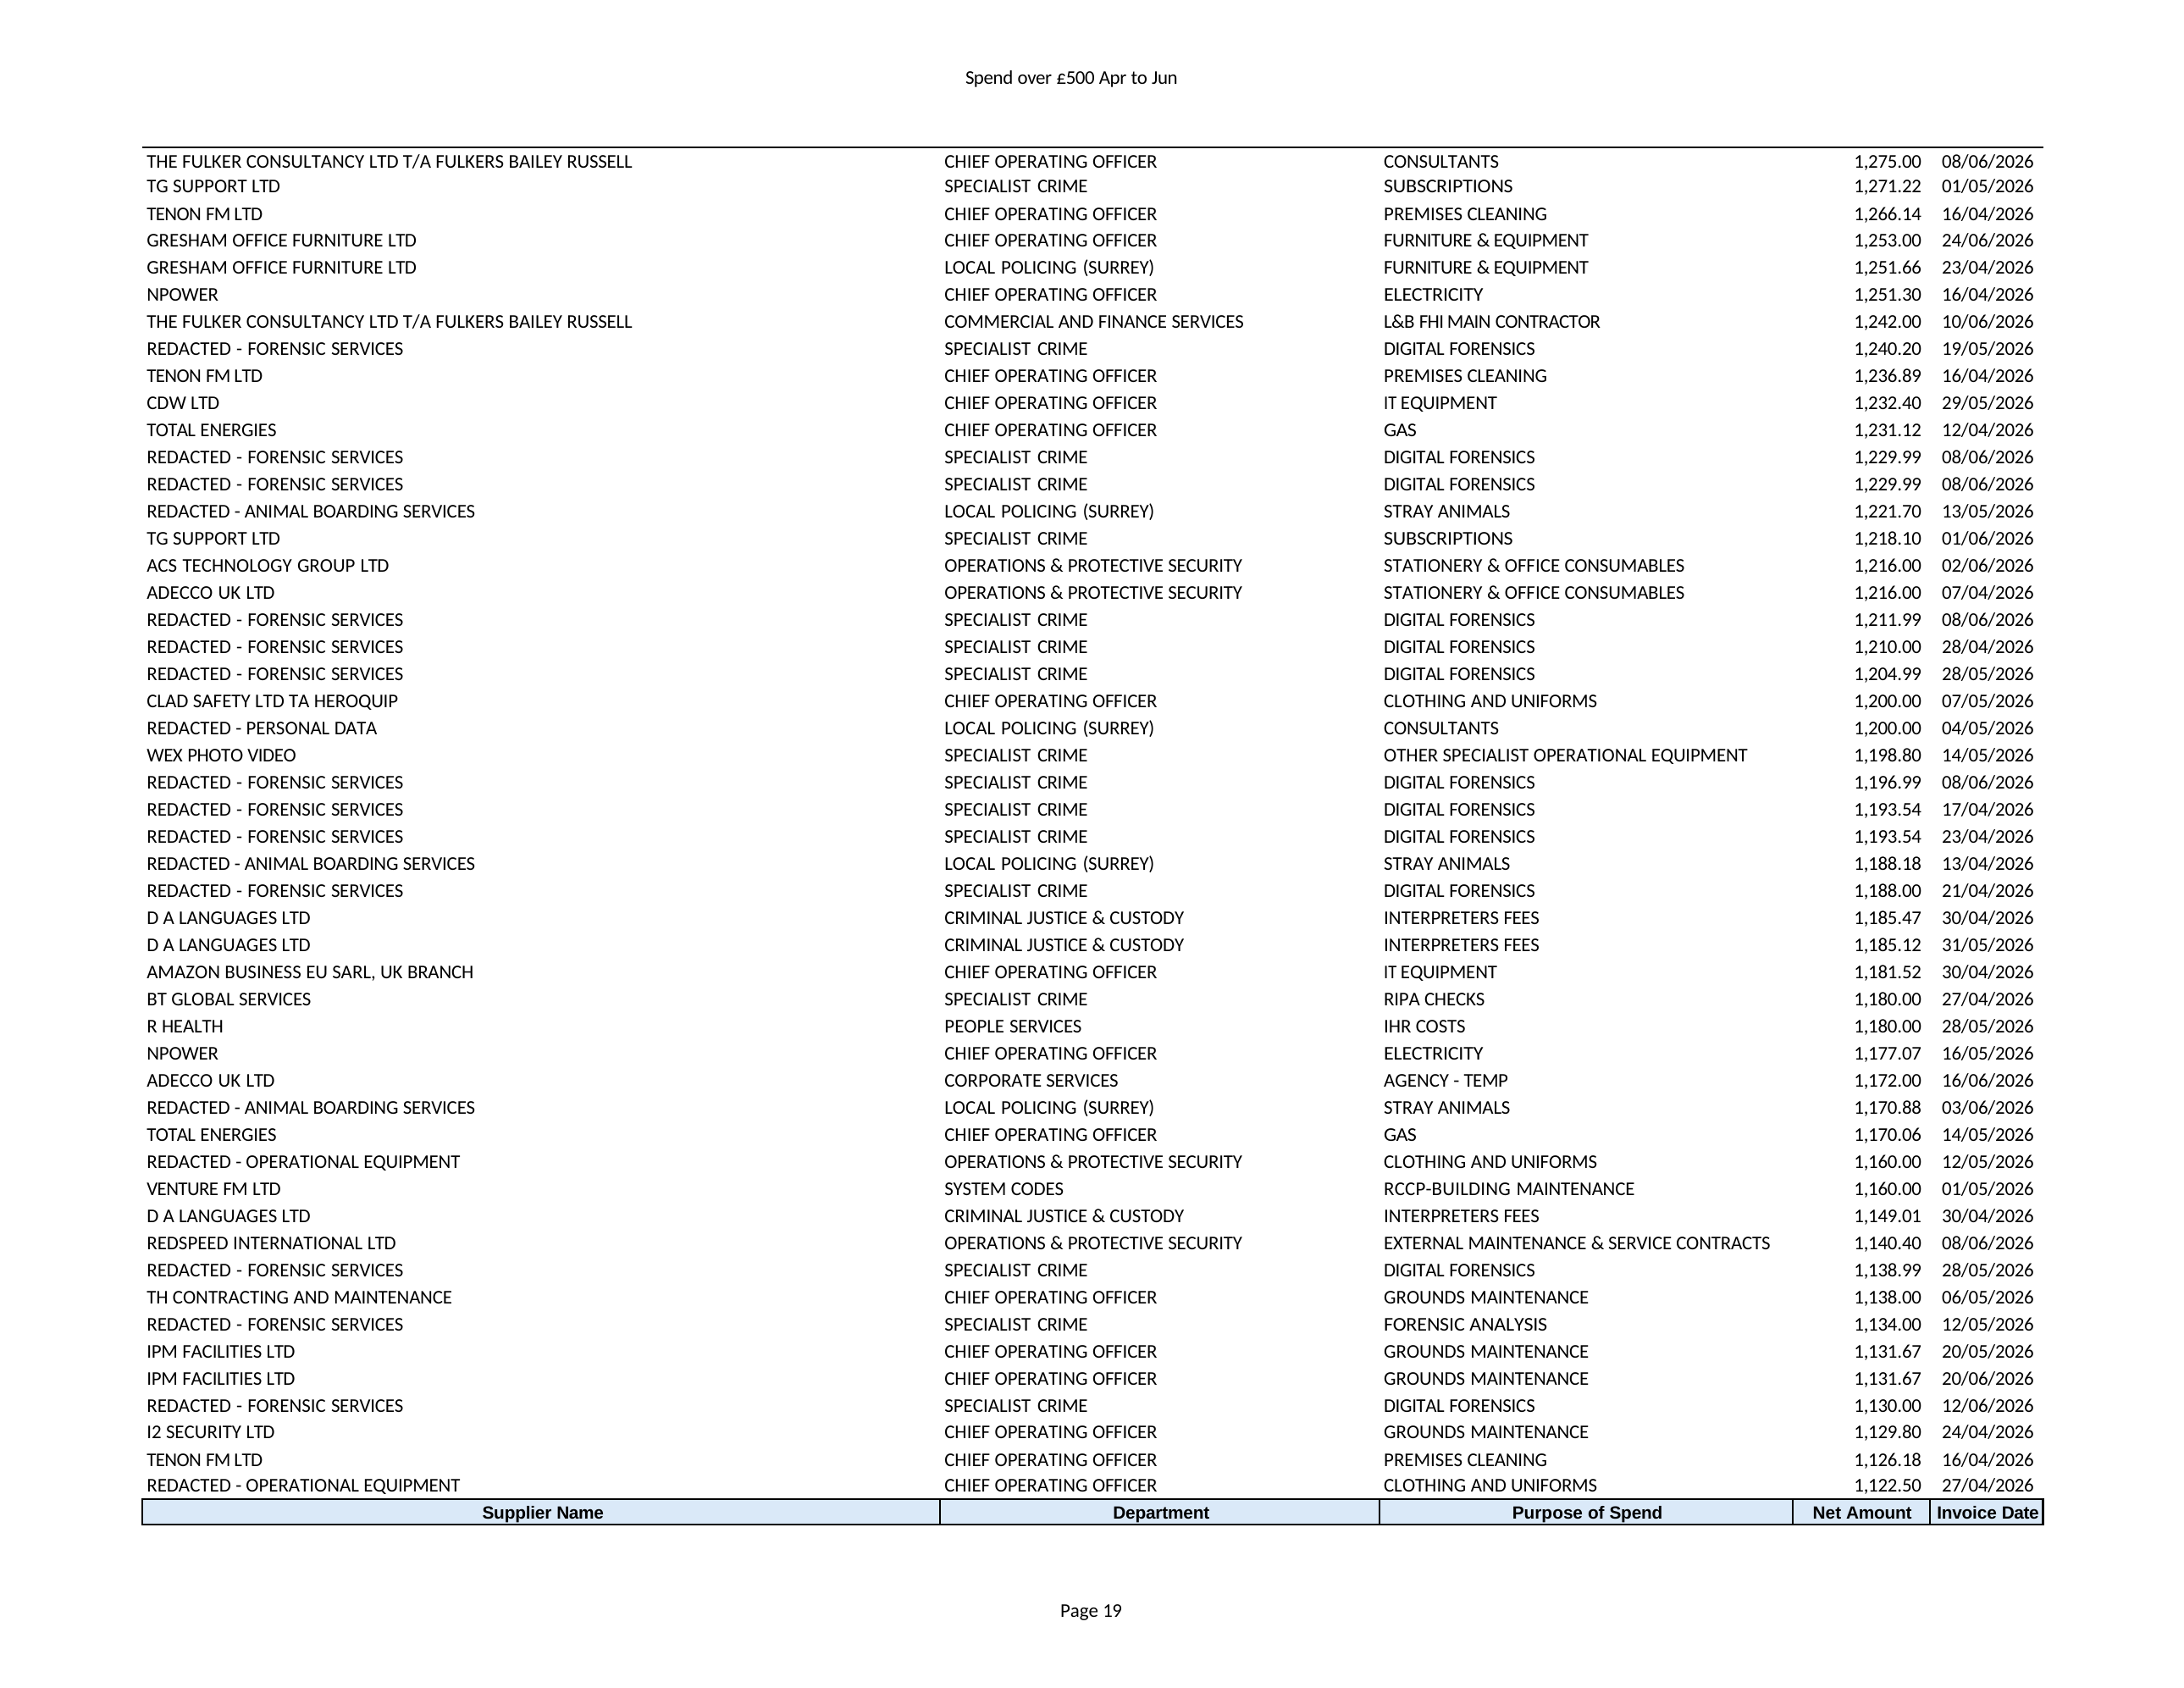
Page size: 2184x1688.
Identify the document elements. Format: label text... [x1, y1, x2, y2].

table_cell INTERPRETERS FEES [1380, 931, 1793, 958]
table_cell DIGITAL FORENSICS [1380, 1392, 1793, 1419]
table_cell GRESHAM OFFICE FURNITURE LTD [142, 227, 940, 254]
table_cell REDACTED - FORENSIC SERVICES [142, 444, 940, 471]
table_cell REDACTED - FORENSIC SERVICES [142, 335, 940, 363]
table_cell CHIEF OPERATING OFFICER [940, 363, 1380, 390]
table_cell 27/04/2026 [1930, 1473, 2043, 1498]
table_cell TENON FM LTD [142, 363, 940, 390]
table_cell CHIEF OPERATING OFFICER [940, 687, 1380, 714]
table_cell 1,216.00 [1793, 552, 1930, 578]
table_cell SYSTEM CODES [940, 1175, 1380, 1202]
table_cell CHIEF OPERATING OFFICER [940, 1337, 1380, 1364]
table_cell ADECCO UK LTD [142, 1066, 940, 1093]
table_cell SPECIALIST CRIME [940, 1310, 1380, 1337]
table_header Department [941, 1500, 1379, 1524]
table_cell 1,232.40 [1793, 390, 1930, 417]
table_cell CDW LTD [142, 390, 940, 417]
table_cell CHIEF OPERATING OFFICER [940, 148, 1380, 173]
table_cell 08/06/2026 [1930, 471, 2043, 498]
table_cell TENON FM LTD [142, 200, 940, 227]
table_cell DIGITAL FORENSICS [1380, 661, 1793, 687]
table_cell REDACTED - OPERATIONAL EQUIPMENT [142, 1148, 940, 1175]
table_cell R HEALTH [142, 1012, 940, 1039]
table_cell SPECIALIST CRIME [940, 173, 1380, 200]
table_cell NPOWER [142, 281, 940, 308]
table_cell OPERATIONS & PROTECTIVE SECURITY [940, 579, 1380, 606]
table_cell SPECIALIST CRIME [940, 335, 1380, 363]
table_cell 1,149.01 [1793, 1202, 1930, 1229]
table_cell IPM FACILITIES LTD [142, 1364, 940, 1392]
table_cell VENTURE FM LTD [142, 1175, 940, 1202]
table_cell 03/06/2026 [1930, 1093, 2043, 1121]
table_cell RCCP-BUILDING MAINTENANCE [1380, 1175, 1793, 1202]
table_cell 1,211.99 [1793, 606, 1930, 633]
table_cell SUBSCRIPTIONS [1380, 173, 1793, 200]
table_cell 1,180.00 [1793, 985, 1930, 1012]
table_cell 1,275.00 [1793, 148, 1930, 173]
table_cell CONSULTANTS [1380, 715, 1793, 741]
table_cell 1,204.99 [1793, 661, 1930, 687]
table_cell 1,170.88 [1793, 1093, 1930, 1121]
table_cell CRIMINAL JUSTICE & CUSTODY [940, 931, 1380, 958]
table_cell CHIEF OPERATING OFFICER [940, 1283, 1380, 1310]
table_cell 1,251.66 [1793, 254, 1930, 281]
table_cell 12/04/2026 [1930, 417, 2043, 444]
table_cell CHIEF OPERATING OFFICER [940, 390, 1380, 417]
table_cell PREMISES CLEANING [1380, 1446, 1793, 1473]
table_cell CRIMINAL JUSTICE & CUSTODY [940, 1202, 1380, 1229]
table_cell 29/05/2026 [1930, 390, 2043, 417]
table_cell FURNITURE & EQUIPMENT [1380, 227, 1793, 254]
table_cell FORENSIC ANALYSIS [1380, 1310, 1793, 1337]
table_cell 1,170.06 [1793, 1121, 1930, 1148]
table_cell 1,236.89 [1793, 363, 1930, 390]
table_cell 1,185.12 [1793, 931, 1930, 958]
table_cell 1,200.00 [1793, 715, 1930, 741]
table_cell CLAD SAFETY LTD TA HEROQUIP [142, 687, 940, 714]
table_cell 21/04/2026 [1930, 877, 2043, 904]
table_cell GROUNDS MAINTENANCE [1380, 1419, 1793, 1446]
table_cell SPECIALIST CRIME [940, 822, 1380, 850]
table_cell LOCAL POLICING (SURREY) [940, 498, 1380, 524]
table_cell 30/04/2026 [1930, 1202, 2043, 1229]
table_header Net Amount [1794, 1500, 1929, 1524]
table_cell 23/04/2026 [1930, 822, 2043, 850]
table_cell REDACTED - FORENSIC SERVICES [142, 1392, 940, 1419]
table_cell 13/05/2026 [1930, 498, 2043, 524]
table_cell 28/05/2026 [1930, 661, 2043, 687]
table_cell GROUNDS MAINTENANCE [1380, 1364, 1793, 1392]
table_cell 07/05/2026 [1930, 687, 2043, 714]
table_cell 1,251.30 [1793, 281, 1930, 308]
table_cell TG SUPPORT LTD [142, 525, 940, 552]
table_cell 02/06/2026 [1930, 552, 2043, 578]
table_cell STATIONERY & OFFICE CONSUMABLES [1380, 552, 1793, 578]
table_cell CHIEF OPERATING OFFICER [940, 417, 1380, 444]
table_cell RIPA CHECKS [1380, 985, 1793, 1012]
table_cell 1,172.00 [1793, 1066, 1930, 1093]
table_cell ELECTRICITY [1380, 281, 1793, 308]
table_cell 01/05/2026 [1930, 1175, 2043, 1202]
table_cell IT EQUIPMENT [1380, 958, 1793, 985]
table_cell REDACTED - ANIMAL BOARDING SERVICES [142, 1093, 940, 1121]
table_cell GRESHAM OFFICE FURNITURE LTD [142, 254, 940, 281]
table_cell REDACTED - FORENSIC SERVICES [142, 795, 940, 822]
table_cell 1,253.00 [1793, 227, 1930, 254]
table_cell DIGITAL FORENSICS [1380, 877, 1793, 904]
table_cell 19/05/2026 [1930, 335, 2043, 363]
table_cell COMMERCIAL AND FINANCE SERVICES [940, 308, 1380, 335]
table_cell CHIEF OPERATING OFFICER [940, 281, 1380, 308]
table_cell 08/06/2026 [1930, 769, 2043, 795]
table_cell DIGITAL FORENSICS [1380, 606, 1793, 633]
table_cell DIGITAL FORENSICS [1380, 822, 1793, 850]
table_cell 17/04/2026 [1930, 795, 2043, 822]
table_cell CHIEF OPERATING OFFICER [940, 1473, 1380, 1498]
table_cell DIGITAL FORENSICS [1380, 1256, 1793, 1283]
table_cell EXTERNAL MAINTENANCE & SERVICE CONTRACTS [1380, 1229, 1793, 1256]
table_cell OPERATIONS & PROTECTIVE SECURITY [940, 552, 1380, 578]
table_cell PEOPLE SERVICES [940, 1012, 1380, 1039]
table_cell WEX PHOTO VIDEO [142, 741, 940, 768]
table_cell 12/06/2026 [1930, 1392, 2043, 1419]
table_cell STRAY ANIMALS [1380, 850, 1793, 877]
table_cell 1,126.18 [1793, 1446, 1930, 1473]
table_cell CHIEF OPERATING OFFICER [940, 1121, 1380, 1148]
table_cell IT EQUIPMENT [1380, 390, 1793, 417]
table_cell REDSPEED INTERNATIONAL LTD [142, 1229, 940, 1256]
table_cell 16/05/2026 [1930, 1039, 2043, 1066]
table_cell DIGITAL FORENSICS [1380, 471, 1793, 498]
table_cell 14/05/2026 [1930, 741, 2043, 768]
table_cell LOCAL POLICING (SURREY) [940, 1093, 1380, 1121]
table_cell D A LANGUAGES LTD [142, 1202, 940, 1229]
table_cell 1,242.00 [1793, 308, 1930, 335]
table_cell 1,131.67 [1793, 1364, 1930, 1392]
table_cell 08/06/2026 [1930, 444, 2043, 471]
table_cell 1,193.54 [1793, 822, 1930, 850]
table_cell ELECTRICITY [1380, 1039, 1793, 1066]
table_cell 16/04/2026 [1930, 281, 2043, 308]
table_cell LOCAL POLICING (SURREY) [940, 715, 1380, 741]
table_cell 13/04/2026 [1930, 850, 2043, 877]
table_cell CHIEF OPERATING OFFICER [940, 1364, 1380, 1392]
table_cell DIGITAL FORENSICS [1380, 769, 1793, 795]
table_cell 1,229.99 [1793, 471, 1930, 498]
table_cell 28/04/2026 [1930, 634, 2043, 660]
table_cell INTERPRETERS FEES [1380, 1202, 1793, 1229]
table_cell 31/05/2026 [1930, 931, 2043, 958]
table_cell 1,140.40 [1793, 1229, 1930, 1256]
table_cell 27/04/2026 [1930, 985, 2043, 1012]
table_cell SPECIALIST CRIME [940, 769, 1380, 795]
table_cell REDACTED - ANIMAL BOARDING SERVICES [142, 850, 940, 877]
table_header Purpose of Spend [1380, 1500, 1792, 1524]
table_cell 1,138.00 [1793, 1283, 1930, 1310]
table_cell AGENCY - TEMP [1380, 1066, 1793, 1093]
table_cell CHIEF OPERATING OFFICER [940, 958, 1380, 985]
table_cell SPECIALIST CRIME [940, 795, 1380, 822]
table_cell LOCAL POLICING (SURREY) [940, 850, 1380, 877]
table_cell 1,196.99 [1793, 769, 1930, 795]
table_cell REDACTED - FORENSIC SERVICES [142, 606, 940, 633]
table_cell SPECIALIST CRIME [940, 1392, 1380, 1419]
table_cell DIGITAL FORENSICS [1380, 444, 1793, 471]
table_cell NPOWER [142, 1039, 940, 1066]
table_cell 1,271.22 [1793, 173, 1930, 200]
table_cell REDACTED - FORENSIC SERVICES [142, 1256, 940, 1283]
table_cell 30/04/2026 [1930, 958, 2043, 985]
table_cell DIGITAL FORENSICS [1380, 634, 1793, 660]
table_cell 16/04/2026 [1930, 1446, 2043, 1473]
table_cell 28/05/2026 [1930, 1012, 2043, 1039]
table_cell 1,200.00 [1793, 687, 1930, 714]
table_cell SPECIALIST CRIME [940, 525, 1380, 552]
table_cell 24/06/2026 [1930, 227, 2043, 254]
table_cell BT GLOBAL SERVICES [142, 985, 940, 1012]
table_cell 1,138.99 [1793, 1256, 1930, 1283]
table_cell 1,221.70 [1793, 498, 1930, 524]
table_cell 30/04/2026 [1930, 904, 2043, 931]
table_cell CLOTHING AND UNIFORMS [1380, 1148, 1793, 1175]
table_cell CLOTHING AND UNIFORMS [1380, 687, 1793, 714]
table_cell OPERATIONS & PROTECTIVE SECURITY [940, 1229, 1380, 1256]
table_cell SPECIALIST CRIME [940, 661, 1380, 687]
table_cell SPECIALIST CRIME [940, 444, 1380, 471]
table_cell PREMISES CLEANING [1380, 200, 1793, 227]
table_cell CRIMINAL JUSTICE & CUSTODY [940, 904, 1380, 931]
table_cell 1,134.00 [1793, 1310, 1930, 1337]
table_header Invoice Date [1931, 1500, 2042, 1524]
table_cell SPECIALIST CRIME [940, 877, 1380, 904]
table_cell 12/05/2026 [1930, 1310, 2043, 1337]
table_cell SPECIALIST CRIME [940, 634, 1380, 660]
table_cell L&B FHI MAIN CONTRACTOR [1380, 308, 1793, 335]
table_cell 1,229.99 [1793, 444, 1930, 471]
table_cell STATIONERY & OFFICE CONSUMABLES [1380, 579, 1793, 606]
table_cell 1,210.00 [1793, 634, 1930, 660]
table_cell OTHER SPECIALIST OPERATIONAL EQUIPMENT [1380, 741, 1793, 768]
table_cell 1,185.47 [1793, 904, 1930, 931]
table_cell GAS [1380, 417, 1793, 444]
table_cell 1,231.12 [1793, 417, 1930, 444]
table_cell OPERATIONS & PROTECTIVE SECURITY [940, 1148, 1380, 1175]
table_cell REDACTED - OPERATIONAL EQUIPMENT [142, 1473, 940, 1498]
table_cell CHIEF OPERATING OFFICER [940, 1446, 1380, 1473]
table_cell 20/06/2026 [1930, 1364, 2043, 1392]
table_cell 01/06/2026 [1930, 525, 2043, 552]
table_header Supplier Name [143, 1500, 939, 1524]
table_cell 1,193.54 [1793, 795, 1930, 822]
table_cell 24/04/2026 [1930, 1419, 2043, 1446]
table_cell TENON FM LTD [142, 1446, 940, 1473]
table_cell 1,266.14 [1793, 200, 1930, 227]
table_cell D A LANGUAGES LTD [142, 904, 940, 931]
table_cell REDACTED - FORENSIC SERVICES [142, 822, 940, 850]
table_cell 16/04/2026 [1930, 200, 2043, 227]
table_cell 1,122.50 [1793, 1473, 1930, 1498]
table_cell CHIEF OPERATING OFFICER [940, 227, 1380, 254]
table_cell 1,130.00 [1793, 1392, 1930, 1419]
table_cell TOTAL ENERGIES [142, 417, 940, 444]
table_cell 01/05/2026 [1930, 173, 2043, 200]
table_cell 1,160.00 [1793, 1148, 1930, 1175]
table_cell SPECIALIST CRIME [940, 606, 1380, 633]
table_cell REDACTED - FORENSIC SERVICES [142, 769, 940, 795]
table_cell 1,160.00 [1793, 1175, 1930, 1202]
table_cell 08/06/2026 [1930, 1229, 2043, 1256]
table_cell 06/05/2026 [1930, 1283, 2043, 1310]
table_cell DIGITAL FORENSICS [1380, 795, 1793, 822]
table_cell 16/04/2026 [1930, 363, 2043, 390]
table_cell REDACTED - FORENSIC SERVICES [142, 634, 940, 660]
table_cell INTERPRETERS FEES [1380, 904, 1793, 931]
table_cell PREMISES CLEANING [1380, 363, 1793, 390]
table_cell 1,240.20 [1793, 335, 1930, 363]
table_cell DIGITAL FORENSICS [1380, 335, 1793, 363]
table_cell CORPORATE SERVICES [940, 1066, 1380, 1093]
table_cell GROUNDS MAINTENANCE [1380, 1283, 1793, 1310]
table_cell CONSULTANTS [1380, 148, 1793, 173]
table_cell REDACTED - ANIMAL BOARDING SERVICES [142, 498, 940, 524]
table_cell FURNITURE & EQUIPMENT [1380, 254, 1793, 281]
table_cell STRAY ANIMALS [1380, 498, 1793, 524]
table_cell 07/04/2026 [1930, 579, 2043, 606]
table_cell REDACTED - FORENSIC SERVICES [142, 1310, 940, 1337]
table_cell I2 SECURITY LTD [142, 1419, 940, 1446]
table_cell 1,180.00 [1793, 1012, 1930, 1039]
table_cell TOTAL ENERGIES [142, 1121, 940, 1148]
table_cell 1,177.07 [1793, 1039, 1930, 1066]
table_cell CHIEF OPERATING OFFICER [940, 1039, 1380, 1066]
table_cell THE FULKER CONSULTANCY LTD T/A FULKERS BAILEY RUSSELL [142, 308, 940, 335]
table_cell 14/05/2026 [1930, 1121, 2043, 1148]
table_cell STRAY ANIMALS [1380, 1093, 1793, 1121]
table_cell 08/06/2026 [1930, 148, 2043, 173]
table_cell 1,131.67 [1793, 1337, 1930, 1364]
table_cell TH CONTRACTING AND MAINTENANCE [142, 1283, 940, 1310]
table_cell 20/05/2026 [1930, 1337, 2043, 1364]
table_cell REDACTED - FORENSIC SERVICES [142, 877, 940, 904]
table_cell 1,188.00 [1793, 877, 1930, 904]
table_cell 1,188.18 [1793, 850, 1930, 877]
table_cell ADECCO UK LTD [142, 579, 940, 606]
table_cell IHR COSTS [1380, 1012, 1793, 1039]
table_cell 1,129.80 [1793, 1419, 1930, 1446]
table_cell REDACTED - FORENSIC SERVICES [142, 471, 940, 498]
table_cell SPECIALIST CRIME [940, 741, 1380, 768]
table_cell 28/05/2026 [1930, 1256, 2043, 1283]
table_cell TG SUPPORT LTD [142, 173, 940, 200]
table_cell 1,181.52 [1793, 958, 1930, 985]
table_cell 12/05/2026 [1930, 1148, 2043, 1175]
table_cell 08/06/2026 [1930, 606, 2043, 633]
table_cell CLOTHING AND UNIFORMS [1380, 1473, 1793, 1498]
table_cell GROUNDS MAINTENANCE [1380, 1337, 1793, 1364]
table_cell ACS TECHNOLOGY GROUP LTD [142, 552, 940, 578]
table_cell SUBSCRIPTIONS [1380, 525, 1793, 552]
table_cell 1,218.10 [1793, 525, 1930, 552]
table_cell CHIEF OPERATING OFFICER [940, 200, 1380, 227]
table_cell IPM FACILITIES LTD [142, 1337, 940, 1364]
table_cell SPECIALIST CRIME [940, 471, 1380, 498]
table_cell 1,198.80 [1793, 741, 1930, 768]
table_cell 1,216.00 [1793, 579, 1930, 606]
table_cell 23/04/2026 [1930, 254, 2043, 281]
table_cell AMAZON BUSINESS EU SARL, UK BRANCH [142, 958, 940, 985]
table_cell 10/06/2026 [1930, 308, 2043, 335]
table_cell CHIEF OPERATING OFFICER [940, 1419, 1380, 1446]
table_cell REDACTED - FORENSIC SERVICES [142, 661, 940, 687]
table_cell THE FULKER CONSULTANCY LTD T/A FULKERS BAILEY RUSSELL [142, 148, 940, 173]
table_cell D A LANGUAGES LTD [142, 931, 940, 958]
table_cell GAS [1380, 1121, 1793, 1148]
table_cell REDACTED - PERSONAL DATA [142, 715, 940, 741]
table_cell SPECIALIST CRIME [940, 1256, 1380, 1283]
table_cell LOCAL POLICING (SURREY) [940, 254, 1380, 281]
table_cell 04/05/2026 [1930, 715, 2043, 741]
table_cell SPECIALIST CRIME [940, 985, 1380, 1012]
table_cell 16/06/2026 [1930, 1066, 2043, 1093]
